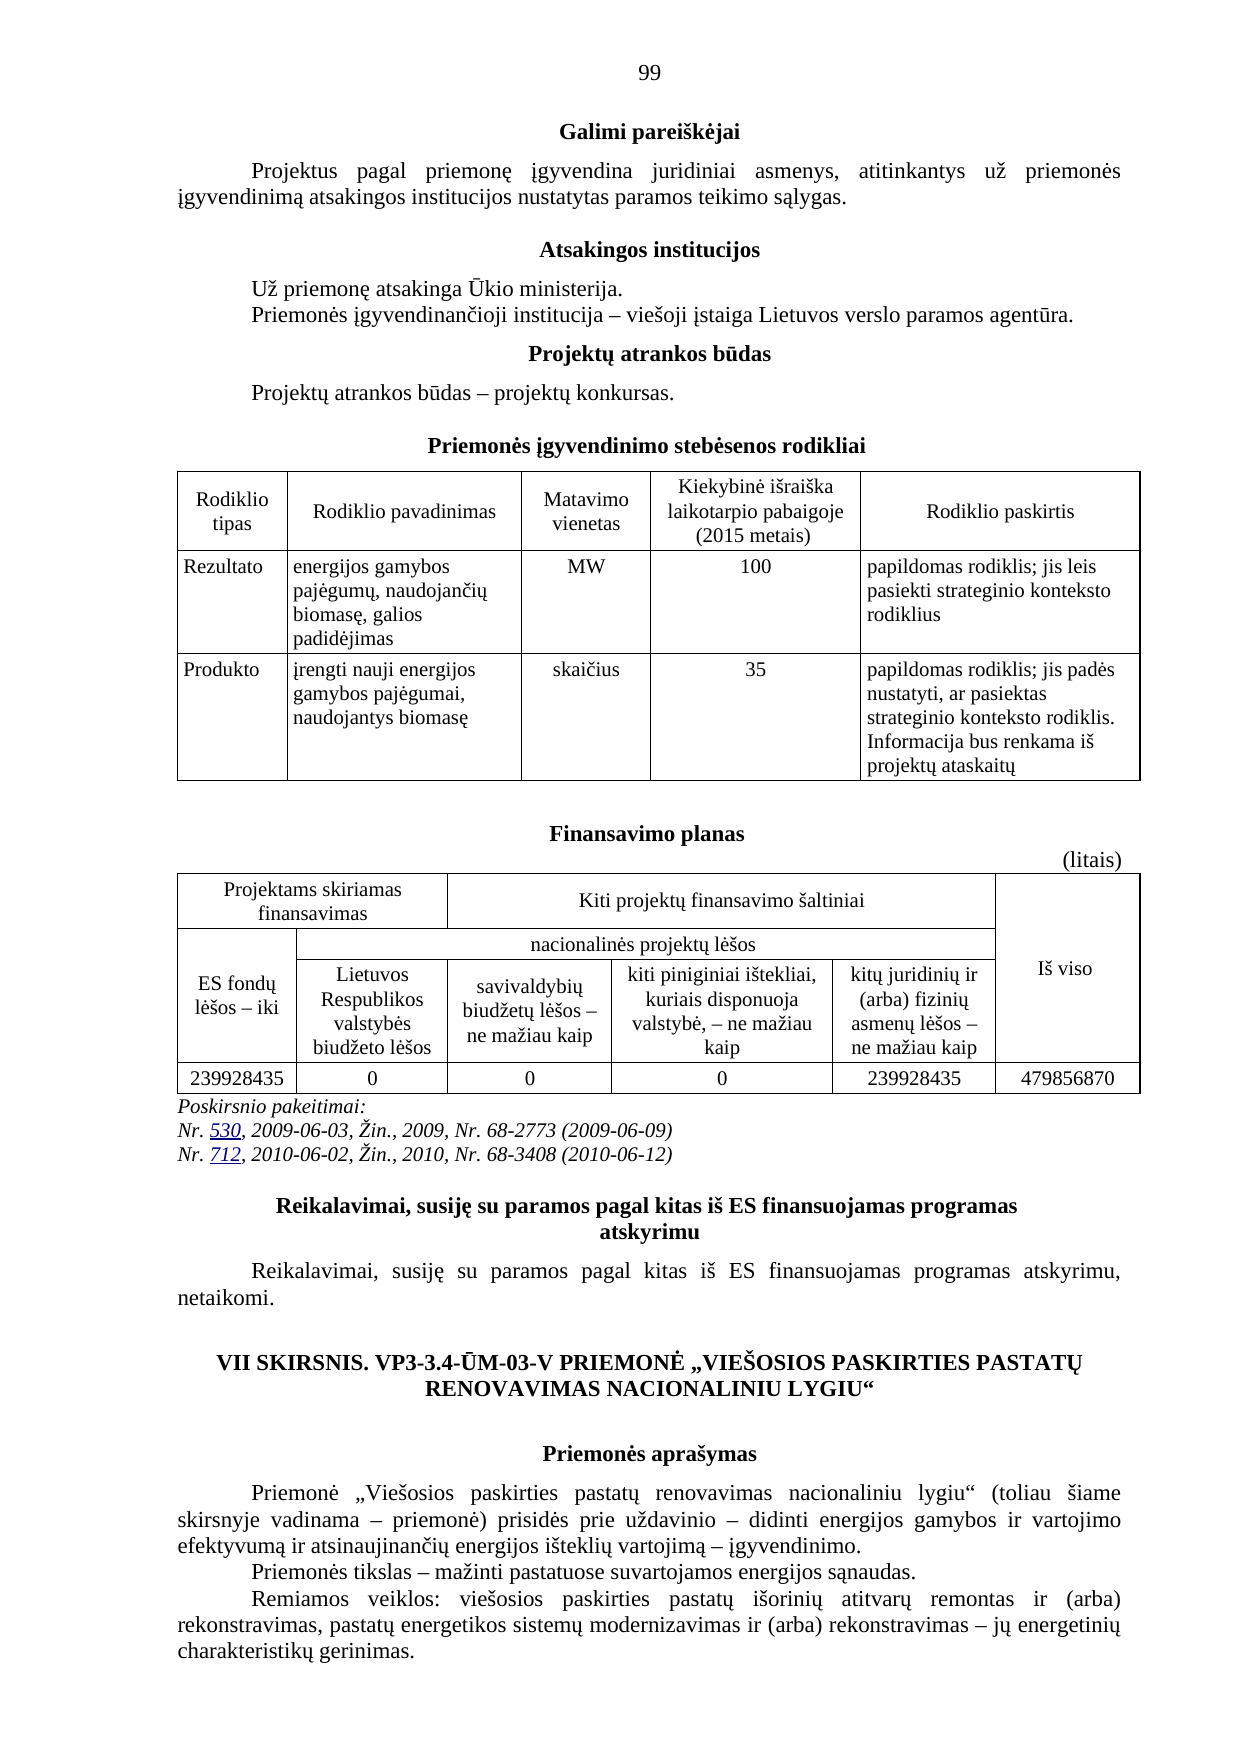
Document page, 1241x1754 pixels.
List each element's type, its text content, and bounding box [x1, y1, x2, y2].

text Nr. 530, 2009-06-03, Žin., 2009, Nr. 68-2773 (2009-06-09) [177, 1118, 1122, 1142]
table_cell Lietuvos Respublikos valstybės biudžeto lėšos [297, 960, 447, 1062]
text Projektų atrankos būdas [177, 340, 1122, 366]
table_cell 0 [612, 1063, 832, 1092]
table_cell Produkto [178, 654, 287, 780]
text Priemonė „Viešosios paskirties pastatų renovavimas nacionaliniu lygiu“ (toliau šiame skirsnyje vadinama – priemonė) prisidės prie uždavinio – didinti energijos gamybos ir vartojimo efektyvumą ir atsinaujinančių energijos išteklių vartojimą – įgyvendinimo. [177, 1479, 1122, 1558]
text Projektus pagal priemonę įgyvendina juridiniai asmenys, atitinkantys už priemonės įgyvendinimą atsakingos institucijos nustatytas paramos teikimo sąlygas. [177, 157, 1122, 210]
text (litais) [177, 846, 1122, 872]
table_cell savivaldybių biudžetų lėšos – ne mažiau kaip [448, 960, 611, 1062]
text Reikalavimai, susiję su paramos pagal kitas iš ES finansuojamas programas atskyrimu [177, 1192, 1122, 1245]
text Nr. 712, 2010-06-02, Žin., 2010, Nr. 68-3408 (2010-06-12) [177, 1142, 1122, 1166]
table_header Rodiklio tipas [178, 472, 287, 549]
table_cell įrengti nauji energijos gamybos pajėgumai, naudojantys biomasę [288, 654, 521, 780]
text Priemonės aprašymas [177, 1440, 1122, 1467]
text Priemonės įgyvendinimo stebėsenos rodikliai [177, 432, 1122, 458]
table_cell kiti piniginiai ištekliai, kuriais disponuoja valstybė, – ne mažiau kaip [612, 960, 832, 1062]
text VII SKIRSNIS. VP3-3.4-ŪM-03-V PRIEMONĖ „VIEŠOSIOS PASKIRTIES PASTATŲ RENOVAVIMAS NACIONALINIU LYGIU“ [177, 1349, 1122, 1402]
text Poskirsnio pakeitimai: [177, 1094, 1122, 1118]
table_cell 0 [297, 1063, 447, 1092]
text Galimi pareiškėjai [177, 118, 1122, 144]
text Remiamos veiklos: viešosios paskirties pastatų išorinių atitvarų remontas ir (arba) rekonstravimas, pastatų energetikos sistemų modernizavimas ir (arba) rekonstravimas – jų energetinių charakteristikų gerinimas. [177, 1585, 1122, 1664]
table_cell ES fondų lėšos – iki [178, 929, 296, 1062]
table_cell 239928435 [833, 1063, 995, 1092]
table_header Kiekybinė išraiška laikotarpio pabaigoje (2015 metais) [651, 472, 860, 549]
text Priemonės tikslas – mažinti pastatuose suvartojamos energijos sąnaudas. [177, 1558, 1122, 1585]
table_cell skaičius [522, 654, 650, 780]
table_cell energijos gamybos pajėgumų, naudojančių biomasę, galios padidėjimas [288, 551, 521, 653]
table_cell papildomas rodiklis; jis padės nustatyti, ar pasiektas strateginio konteksto rodik­lis. Informacija bus renkama iš projektų ataskaitų [861, 654, 1139, 780]
table_header Matavimo vienetas [522, 472, 650, 549]
table_header Rodiklio pavadinimas [288, 472, 521, 549]
text Projektų atrankos būdas – projektų konkursas. [177, 379, 1122, 405]
table_header Iš viso [996, 874, 1139, 1062]
text Reikalavimai, susiję su paramos pagal kitas iš ES finansuojamas programas atskyrimu, netaikomi. [177, 1257, 1122, 1310]
table_cell nacionalinės projektų lėšos [297, 929, 995, 958]
text Finansavimo planas [177, 820, 1122, 846]
table_cell 0 [448, 1063, 611, 1092]
text Atsakingos institucijos [177, 236, 1122, 262]
table_cell 239928435 [178, 1063, 296, 1092]
table_cell Rezultato [178, 551, 287, 653]
table_cell MW [522, 551, 650, 653]
table_header Projektams skiriamas finansavimas [178, 874, 447, 927]
table_header Kiti projektų finansavimo šaltiniai [448, 874, 995, 927]
text Už priemonę atsakinga Ūkio ministerija. [177, 275, 1122, 301]
table_cell 100 [651, 551, 860, 653]
table_cell kitų juridinių ir (arba) fizinių asmenų lėšos – ne mažiau kaip [833, 960, 995, 1062]
table_cell 479856870 [996, 1063, 1139, 1092]
table_header Rodiklio paskirtis [861, 472, 1139, 549]
table_cell papildomas rodiklis; jis leis pasiekti strateginio konteksto rodiklius [861, 551, 1139, 653]
table_cell 35 [651, 654, 860, 780]
text Priemonės įgyvendinančioji institucija – viešoji įstaiga Lietuvos verslo paramos agentūra. [177, 301, 1122, 328]
